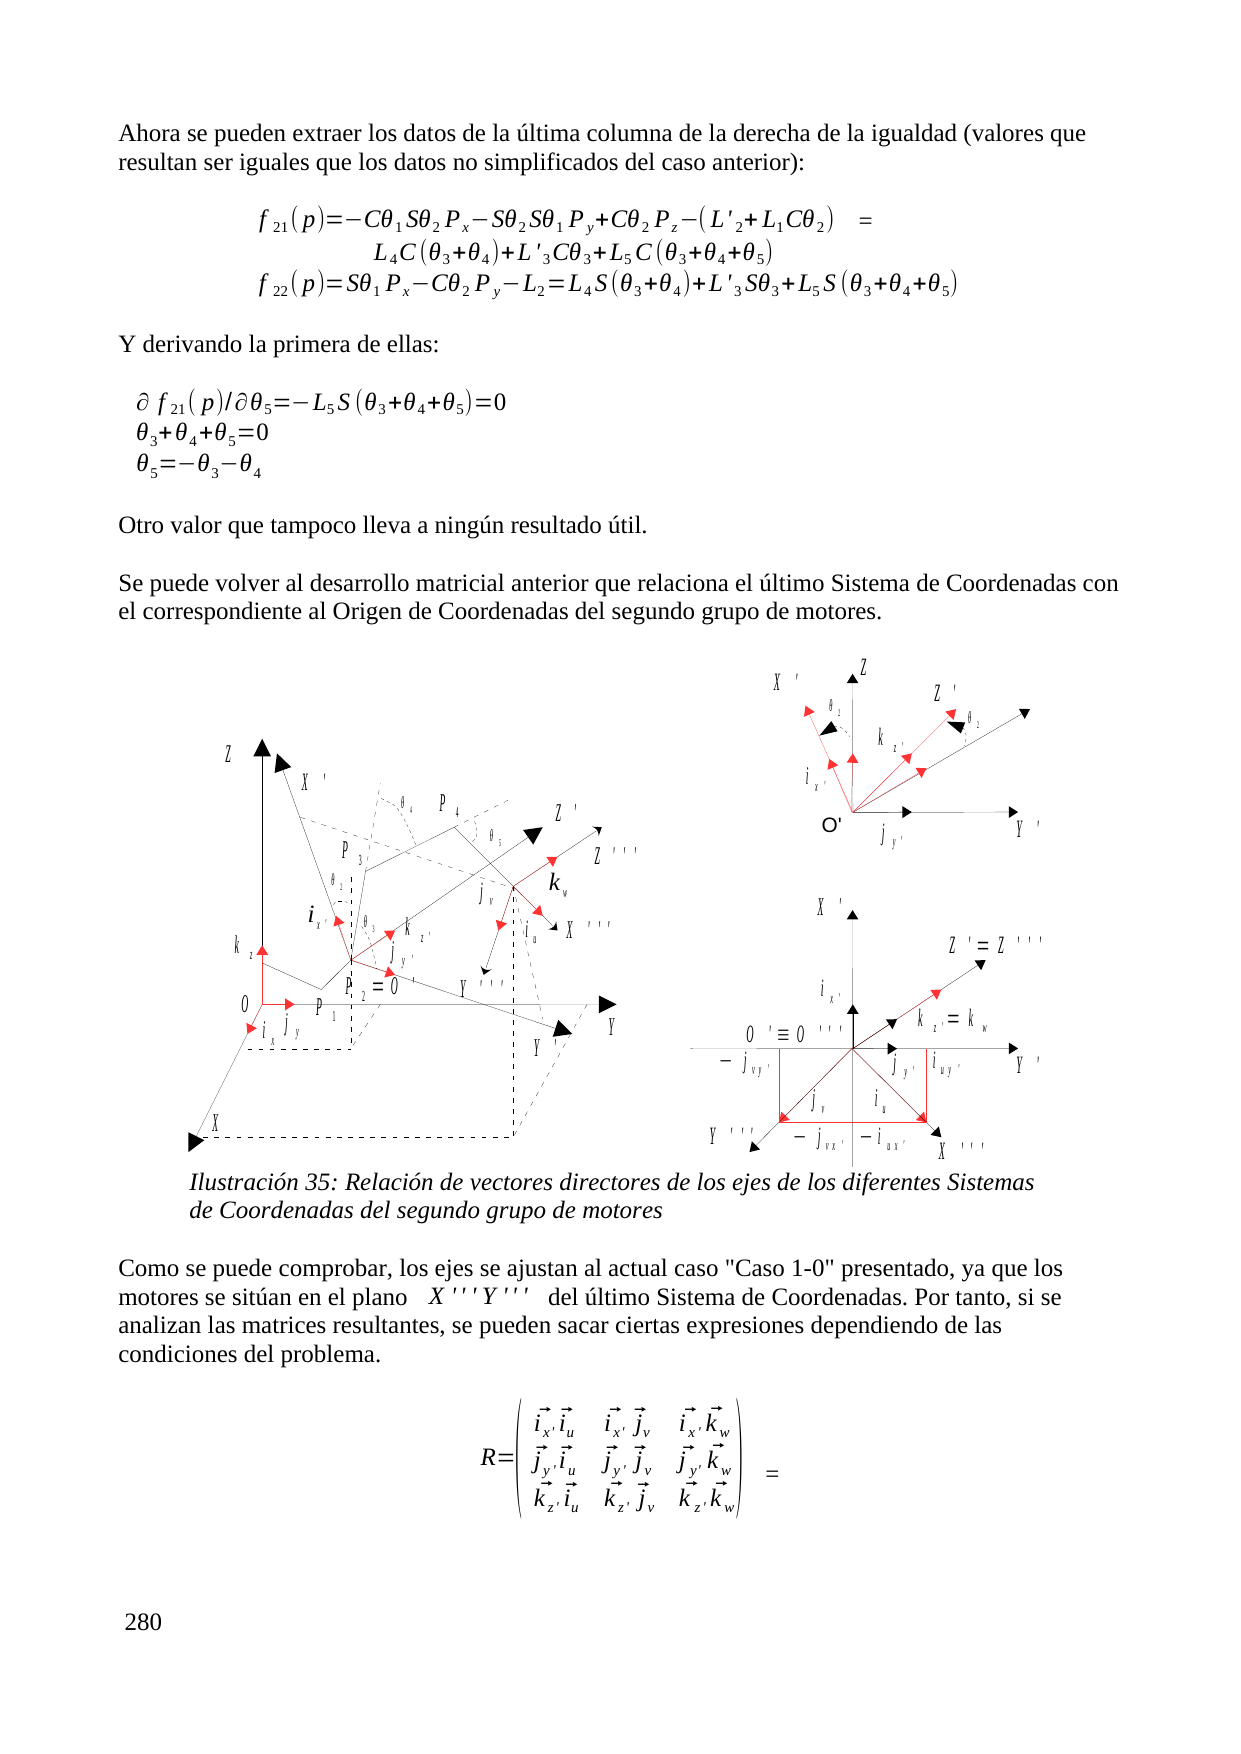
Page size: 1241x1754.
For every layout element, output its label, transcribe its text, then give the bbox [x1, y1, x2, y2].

text Otro valor que tampoco lleva a ningún resultado útil. [118, 510, 1122, 539]
text Ilustración 35: Relación de vectores directores de los ejes de los diferentes Sistemas de Coordenadas del segundo grupo de motores [189, 666, 1051, 1224]
text = [236, 204, 1122, 236]
text Como se puede comprobar, los ejes se ajustan al actual caso "Caso 1-0" presentado, ya que los motores se sitúan en el planodel último Sistema de Coordenadas. Por tanto, si se analizan las matrices resultantes, se pueden sacar ciertas expresiones dependiendo de las condiciones del problema. [118, 1253, 1122, 1368]
text Ahora se pueden extraer los datos de la última columna de la derecha de la igualdad (valores que resultan ser iguales que los datos no simplificados del caso anterior): [118, 118, 1122, 176]
text Se puede volver al desarrollo matricial anterior que relaciona el último Sistema de Coordenadas con el correspondiente al Origen de Coordenadas del segundo grupo de motores. [118, 568, 1122, 625]
text Y derivando la primera de ellas: [118, 329, 1122, 358]
text = [118, 1397, 1122, 1521]
